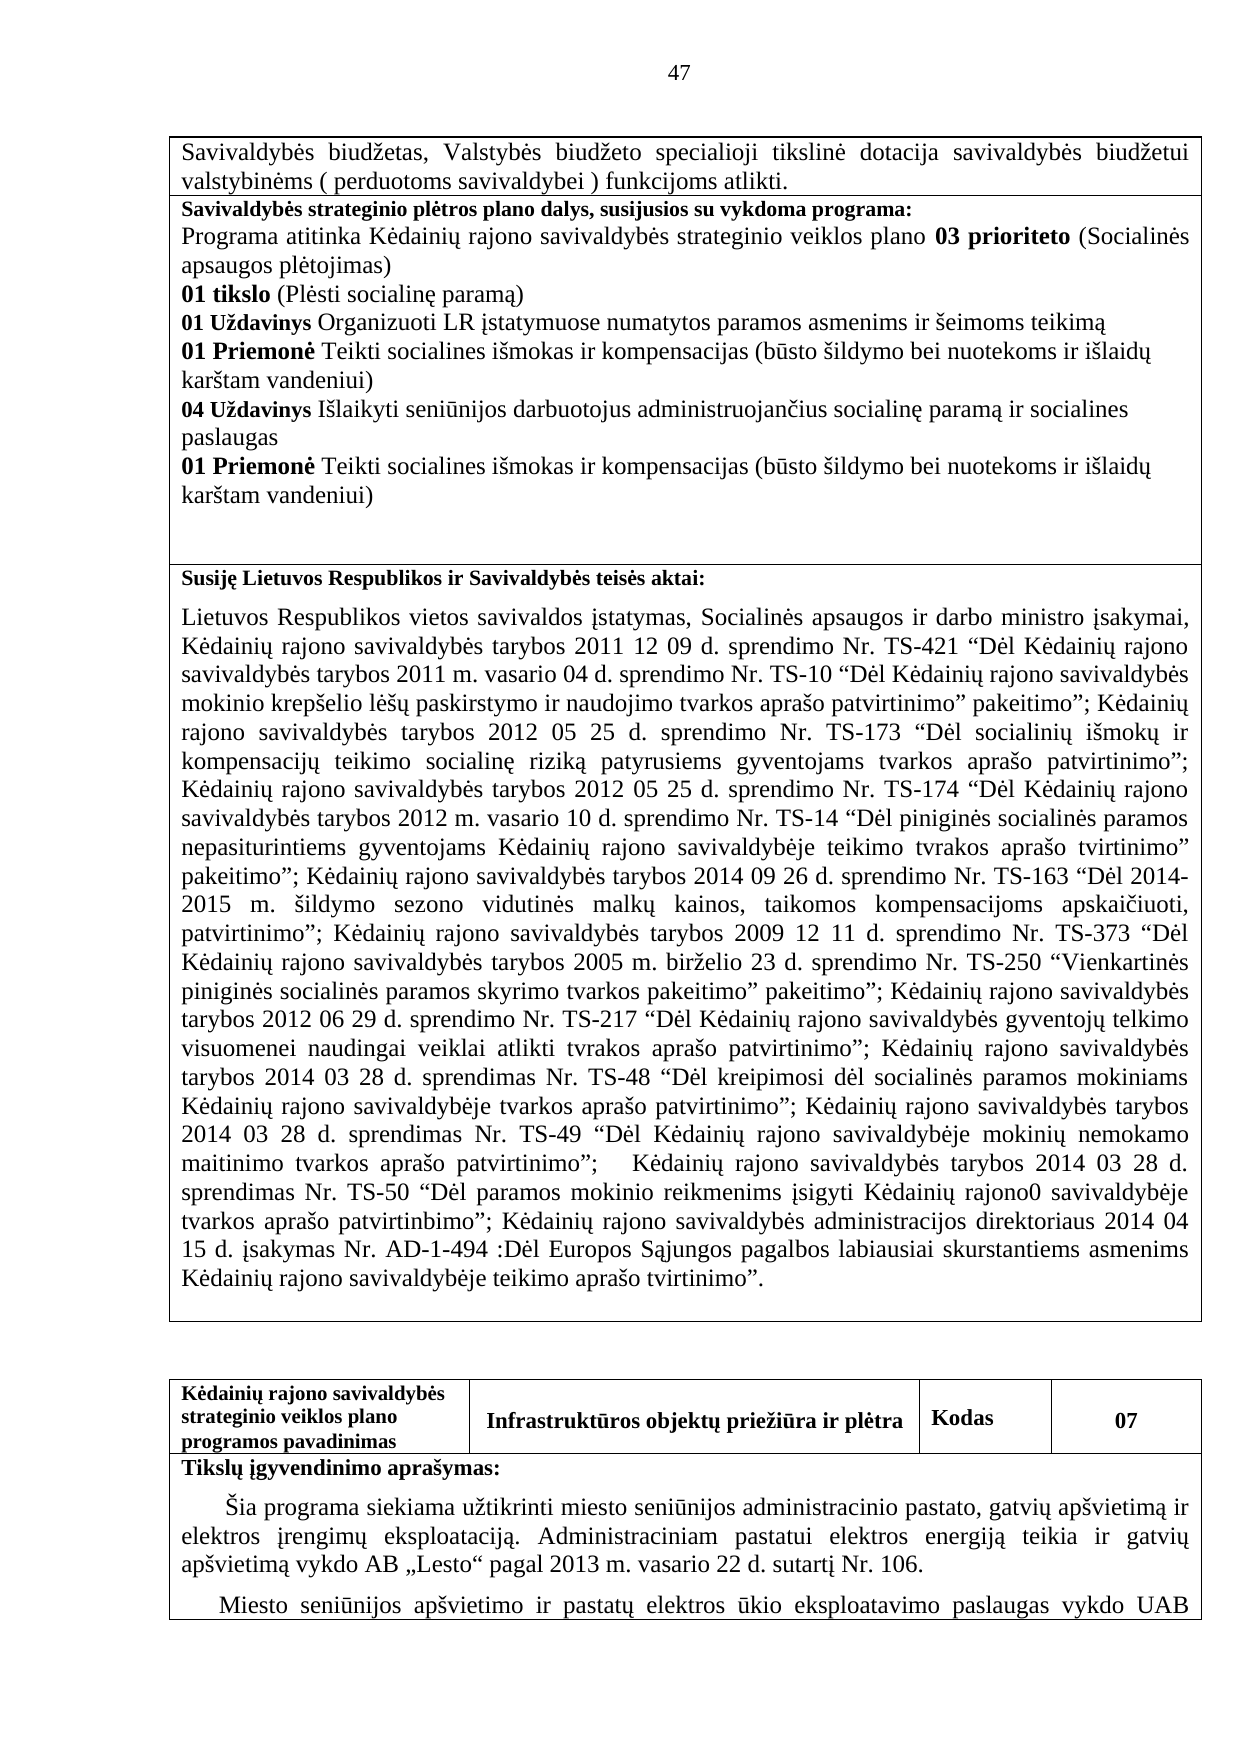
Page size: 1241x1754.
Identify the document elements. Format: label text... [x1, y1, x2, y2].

table_header Infrastruktūros objektų priežiūra ir plėtra [470, 1380, 919, 1453]
table_cell Susiję Lietuvos Respublikos ir Savivaldybės teisės aktai: Lietuvos Respublikos vietos savivaldos įstatymas, Socialinės apsaugos ir darbo ministro įsakymai, Kėdainių rajono savivaldybės tarybos 2011 12 09 d. sprendimo Nr. TS-421 “Dėl Kėdainių rajono savivaldybės tarybos 2011 m. vasario 04 d. sprendimo Nr. TS-10 “Dėl Kėdainių rajono savivaldybės mokinio krepšelio lėšų paskirstymo ir naudojimo tvarkos aprašo patvirtinimo” pakeitimo”; Kėdainių rajono savivaldybės tarybos 2012 05 25 d. sprendimo Nr. TS-173 “Dėl socialinių išmokų ir kompensacijų teikimo socialinę riziką patyrusiems gyventojams tvarkos aprašo patvirtinimo”; Kėdainių rajono savivaldybės tarybos 2012 05 25 d. sprendimo Nr. TS-174 “Dėl Kėdainių rajono savivaldybės tarybos 2012 m. vasario 10 d. sprendimo Nr. TS-14 “Dėl piniginės socialinės paramos nepasiturintiems gyventojams Kėdainių rajono savivaldybėje teikimo tvrakos aprašo tvirtinimo” pakeitimo”; Kėdainių rajono savivaldybės tarybos 2014 09 26 d. sprendimo Nr. TS-163 “Dėl 2014-2015 m. šildymo sezono vidutinės malkų kainos, taikomos kompensacijoms apskaičiuoti, patvirtinimo”; Kėdainių rajono savivaldybės tarybos 2009 12 11 d. sprendimo Nr. TS-373 “Dėl Kėdainių rajono savivaldybės tarybos 2005 m. birželio 23 d. sprendimo Nr. TS-250 “Vienkartinės piniginės socialinės paramos skyrimo tvarkos pakeitimo” pakeitimo”; Kėdainių rajono savivaldybės tarybos 2012 06 29 d. sprendimo Nr. TS-217 “Dėl Kėdainių rajono savivaldybės gyventojų telkimo visuomenei naudingai veiklai atlikti tvrakos aprašo patvirtinimo”; Kėdainių rajono savivaldybės tarybos 2014 03 28 d. sprendimas Nr. TS-48 “Dėl kreipimosi dėl socialinės paramos mokiniams Kėdainių rajono savivaldybėje tvarkos aprašo patvirtinimo”; Kėdainių rajono savivaldybės tarybos 2014 03 28 d. sprendimas Nr. TS-49 “Dėl Kėdainių rajono savivaldybėje mokinių nemokamo maitinimo tvarkos aprašo patvirtinimo”; Kėdainių rajono savivaldybės tarybos 2014 03 28 d. sprendimas Nr. TS-50 “Dėl paramos mokinio reikmenims įsigyti Kėdainių rajono0 savivaldybėje tvarkos aprašo patvirtinbimo”; Kėdainių rajono savivaldybės administracijos direktoriaus 2014 04 15 d. įsakymas Nr. AD-1-494 :Dėl Europos Sąjungos pagalbos labiausiai skurstantiems asmenims Kėdainių rajono savivaldybėje teikimo aprašo tvirtinimo”. [170, 565, 1201, 1321]
table_cell Tikslų įgyvendinimo aprašymas: Šia programa siekiama užtikrinti miesto seniūnijos administracinio pastato, gatvių apšvietimą ir elektros įrengimų eksploataciją. Administraciniam pastatui elektros energiją teikia ir gatvių apšvietimą vykdo AB „Lesto“ pagal 2013 m. vasario 22 d. sutartį Nr. 106. Miesto seniūnijos apšvietimo ir pastatų elektros ūkio eksploatavimo paslaugas vykdo UAB [170, 1454, 1201, 1619]
table_cell Savivaldybės strateginio plėtros plano dalys, susijusios su vykdoma programa: Programa atitinka Kėdainių rajono savivaldybės strateginio veiklos plano 03 prioriteto (Socialinės apsaugos plėtojimas) 01 tikslo (Plėsti socialinę paramą) 01 Uždavinys Organizuoti LR įstatymuose numatytos paramos asmenims ir šeimoms teikimą 01 Priemonė Teikti socialines išmokas ir kompensacijas (būsto šildymo bei nuotekoms ir išlaidų karštam vandeniui) 04 Uždavinys Išlaikyti seniūnijos darbuotojus administruojančius socialinę paramą ir socialines paslaugas 01 Priemonė Teikti socialines išmokas ir kompensacijas (būsto šildymo bei nuotekoms ir išlaidų karštam vandeniui) [170, 196, 1201, 564]
table_cell Savivaldybės biudžetas, Valstybės biudžeto specialioji tikslinė dotacija savivaldybės biudžetui valstybinėms ( perduotoms savivaldybei ) funkcijoms atlikti. [170, 138, 1201, 195]
table_header 07 [1052, 1380, 1201, 1453]
table_header Kodas [920, 1380, 1051, 1453]
table_header Kėdainių rajono savivaldybės strateginio veiklos plano programos pavadinimas [170, 1380, 469, 1453]
